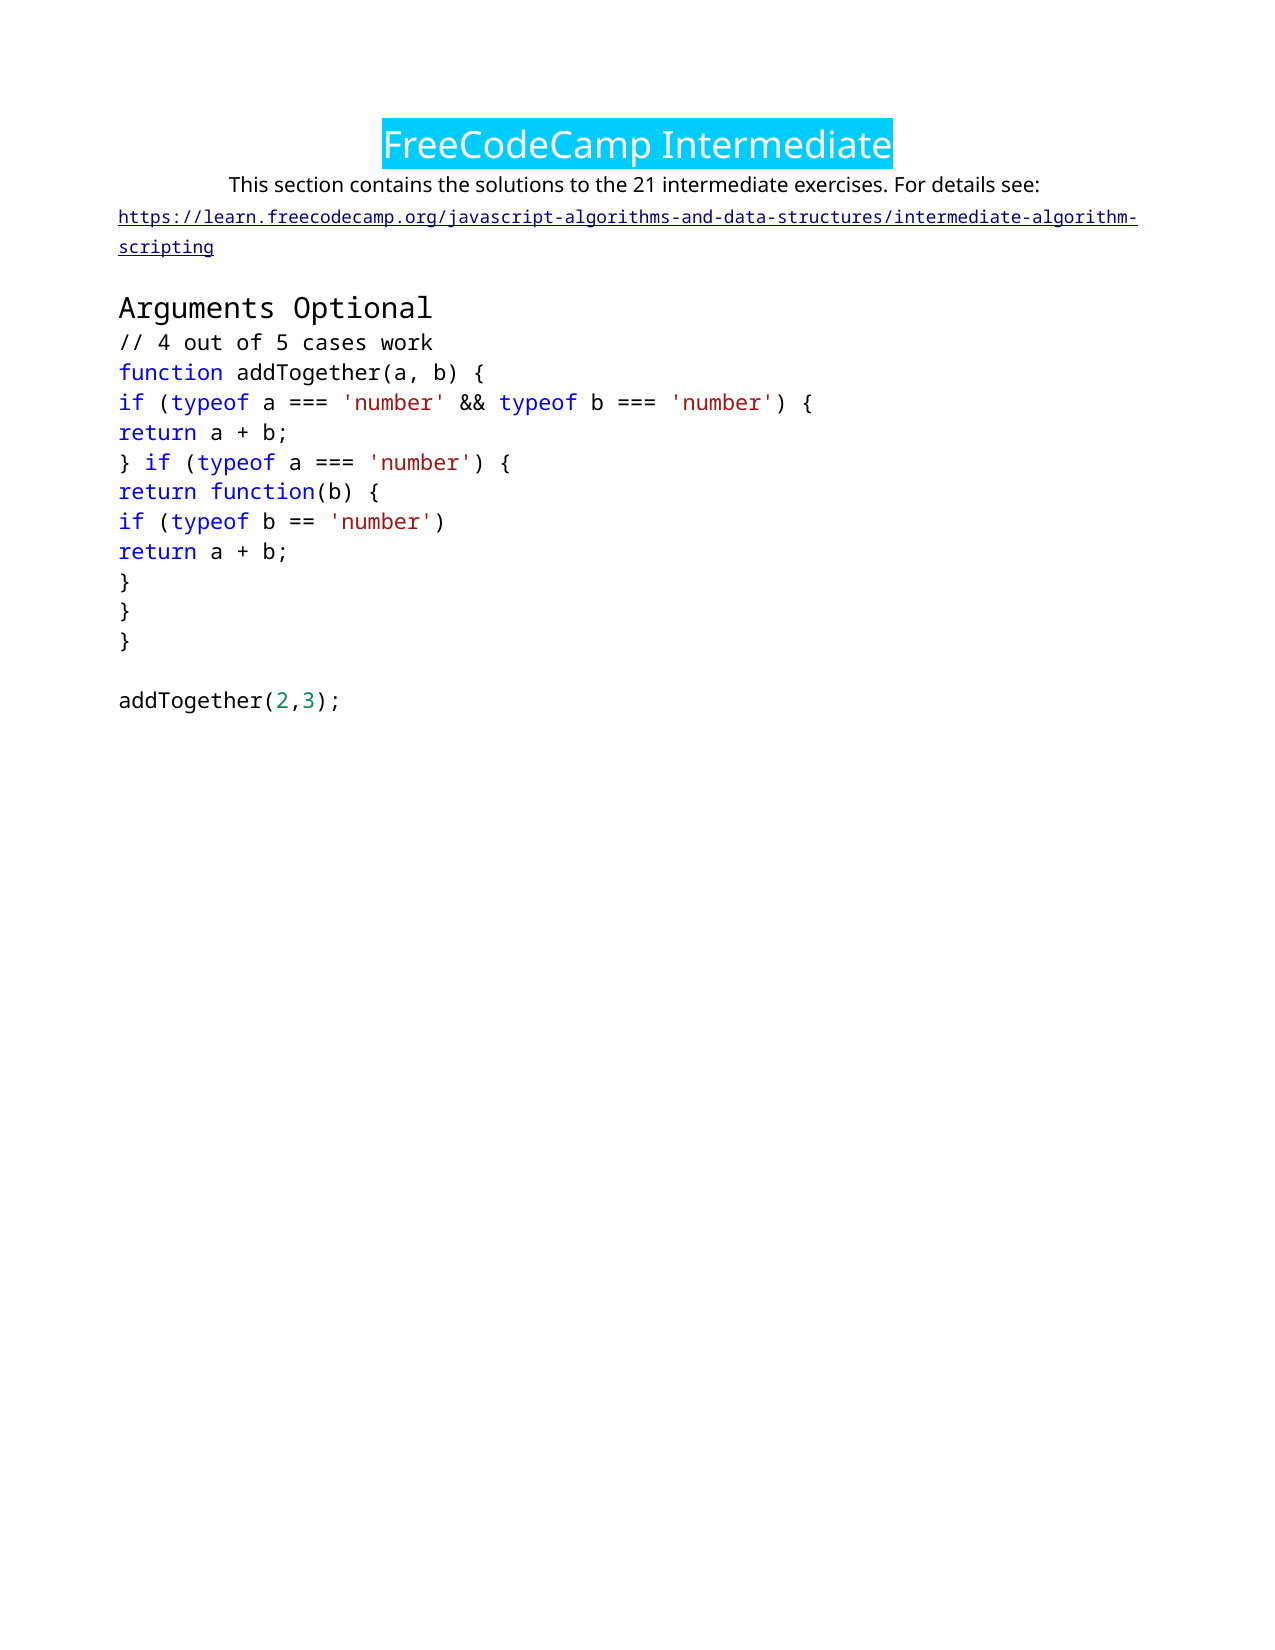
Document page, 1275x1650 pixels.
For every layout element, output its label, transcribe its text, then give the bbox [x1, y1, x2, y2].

text if (typeof a === 'number' && typeof b === 'number') { [118, 387, 1157, 417]
text if (typeof b == 'number') [118, 506, 1157, 536]
text function addTogether(a, b) { [118, 357, 1157, 387]
text addTogether(2,3); [118, 685, 1157, 714]
text return a + b; [118, 417, 1157, 447]
text return function(b) { [118, 476, 1157, 506]
text } [118, 625, 1157, 655]
text } if (typeof a === 'number') { [118, 447, 1157, 476]
text Arguments Optional // 4 out of 5 cases work [118, 288, 1157, 357]
text return a + b; [118, 536, 1157, 566]
text } [118, 596, 1157, 625]
text } [118, 566, 1157, 596]
